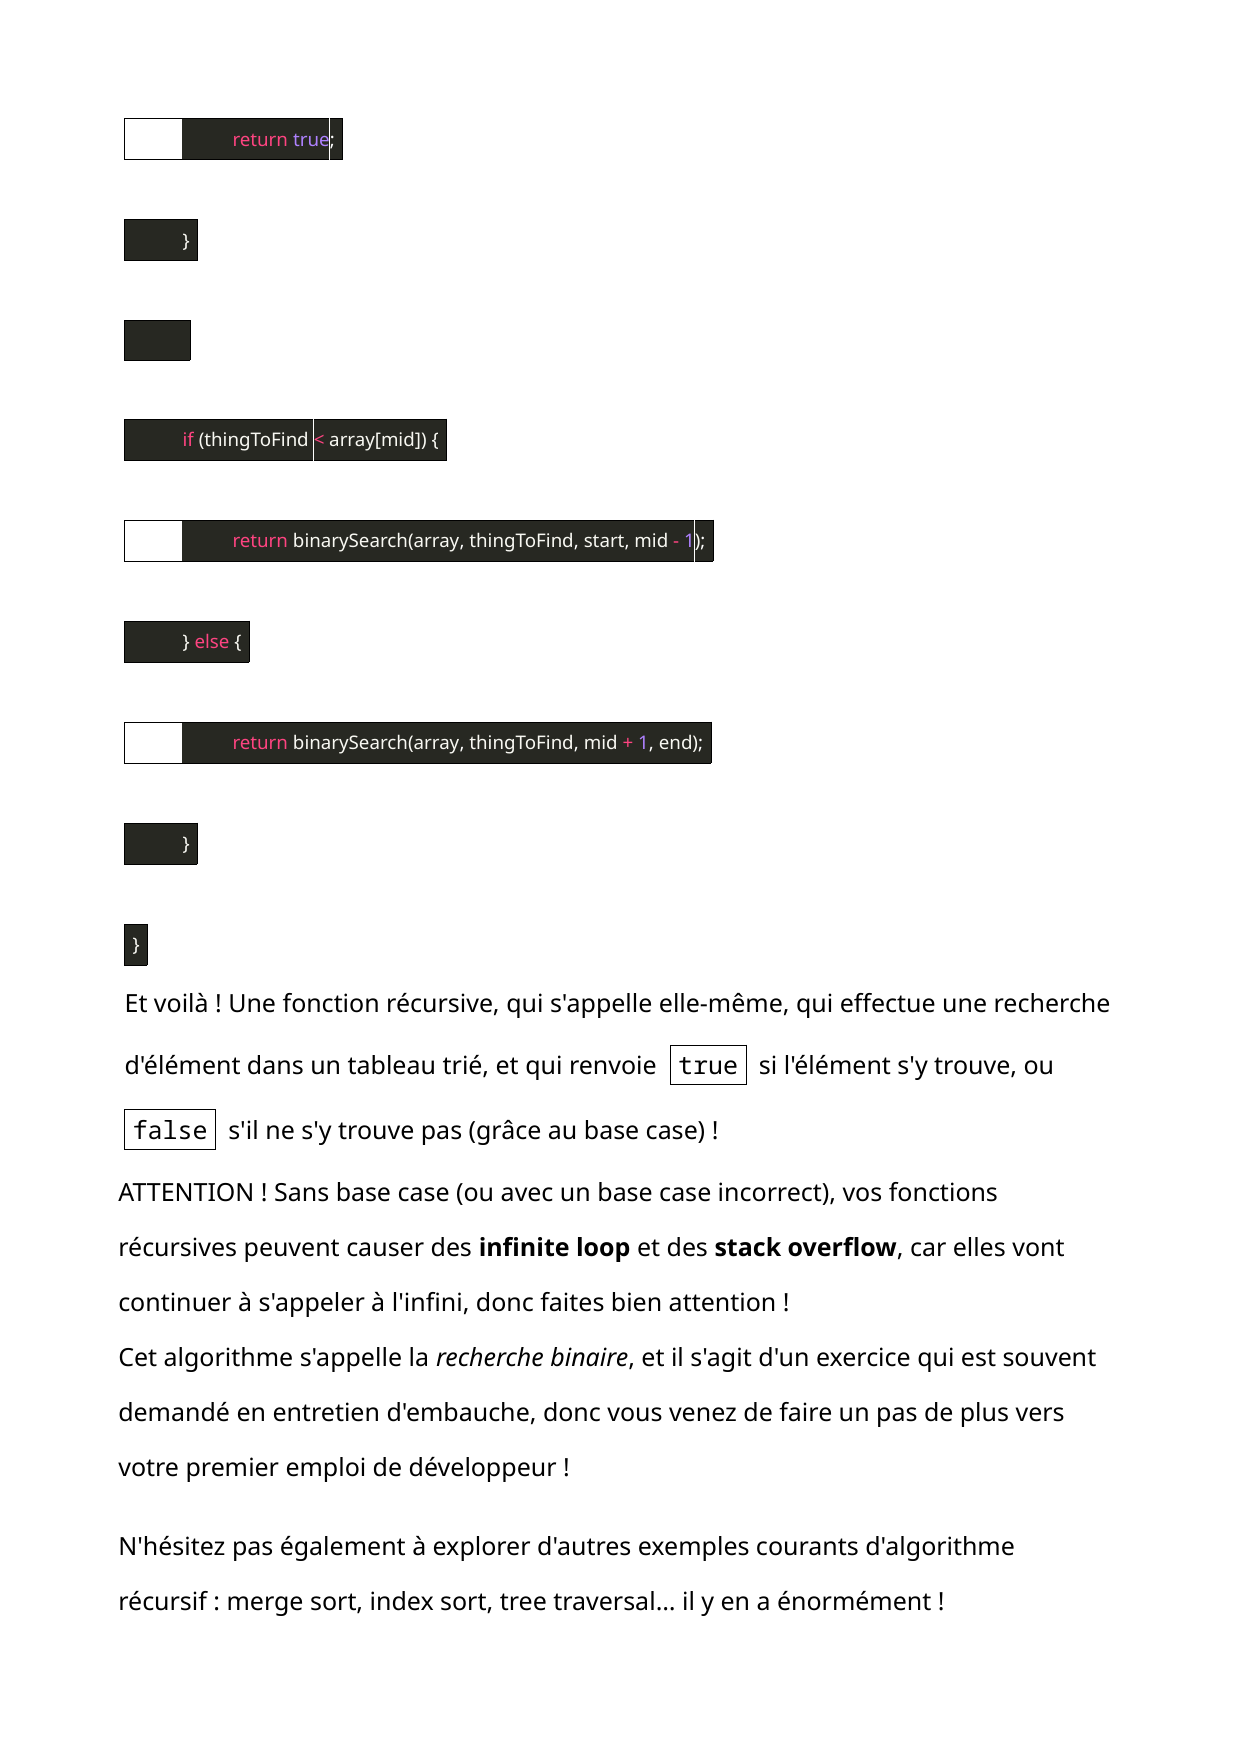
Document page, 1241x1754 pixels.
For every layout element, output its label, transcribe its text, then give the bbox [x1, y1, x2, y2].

text [250, 621, 1111, 662]
text } else { [125, 622, 249, 662]
text return binarySearch(array, thingToFind, mid + 1, end); [125, 723, 711, 763]
text ATTENTION ! Sans base case (ou avec un base case incorrect), vos fonctions récursives peuvent causer des infinite loop et des stack overflow, car elles vont continuer à s'appeler à l'infini, donc faites bien attention ! [118, 1174, 1122, 1318]
text Et voilà ! Une fonction récursive, qui s'appelle elle-même, qui effectue une recherche d'élément dans un tableau trié, et qui renvoie true si l'élément s'y trouve, ou false s'il ne s'y trouve pas (grâce au base case) ! [124, 986, 1116, 1149]
text return binarySearch(array, thingToFind, start, mid - 1); [125, 521, 713, 561]
text [198, 219, 1111, 261]
text [148, 924, 1111, 965]
text [712, 722, 1111, 763]
text N'hésitez pas également à explorer d'autres exemples courants d'algorithme récursif : merge sort, index sort, tree traversal… il y en a énormément ! [118, 1528, 1122, 1617]
text [714, 519, 1111, 561]
text } [125, 824, 197, 864]
text if (thingToFind < array[mid]) { [125, 420, 446, 460]
text Cet algorithme s'appelle la recherche binaire, et il s'agit d'un exercice qui est souvent demandé en entretien d'embauche, donc vous venez de faire un pas de plus vers votre premier emploi de développeur ! [118, 1339, 1122, 1484]
text return true; [125, 119, 342, 159]
text } [125, 925, 147, 965]
text [343, 118, 1111, 159]
text } [125, 220, 197, 260]
text [198, 823, 1111, 864]
text [447, 418, 1111, 460]
